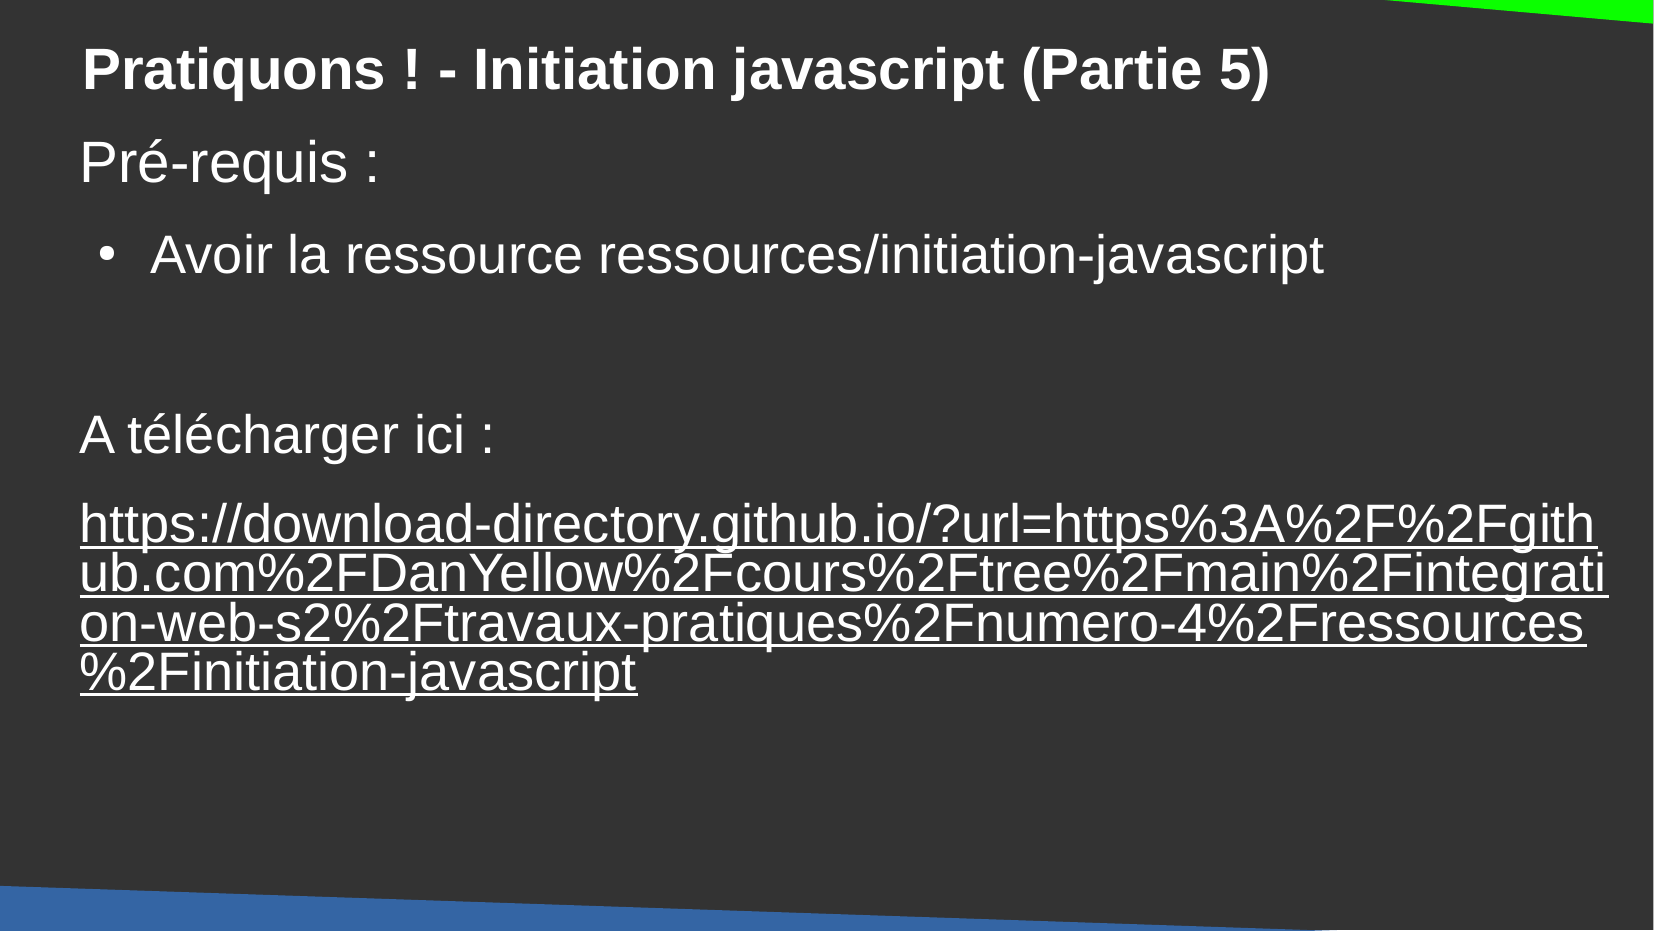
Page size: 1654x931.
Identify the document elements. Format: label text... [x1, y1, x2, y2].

text_box [0, 885, 1337, 931]
list Pré-requis : Avoir la ressource ressources/initiation-javascript A télécharger ici : https://download-directory.github.io/?url=https%3A%2F%2Fgithub.com%2FDanYellow%2Fcours%2Ftree%2Fmain%2Fintegration-web-s2%2Ftravaux-pratiques%2Fnumero-4%2Fressources%2Finitiation-javascript [79, 129, 1619, 715]
text_box [1384, 0, 1654, 24]
title Pratiquons ! - Initiation javascript (Partie 5) [82, 37, 1571, 114]
